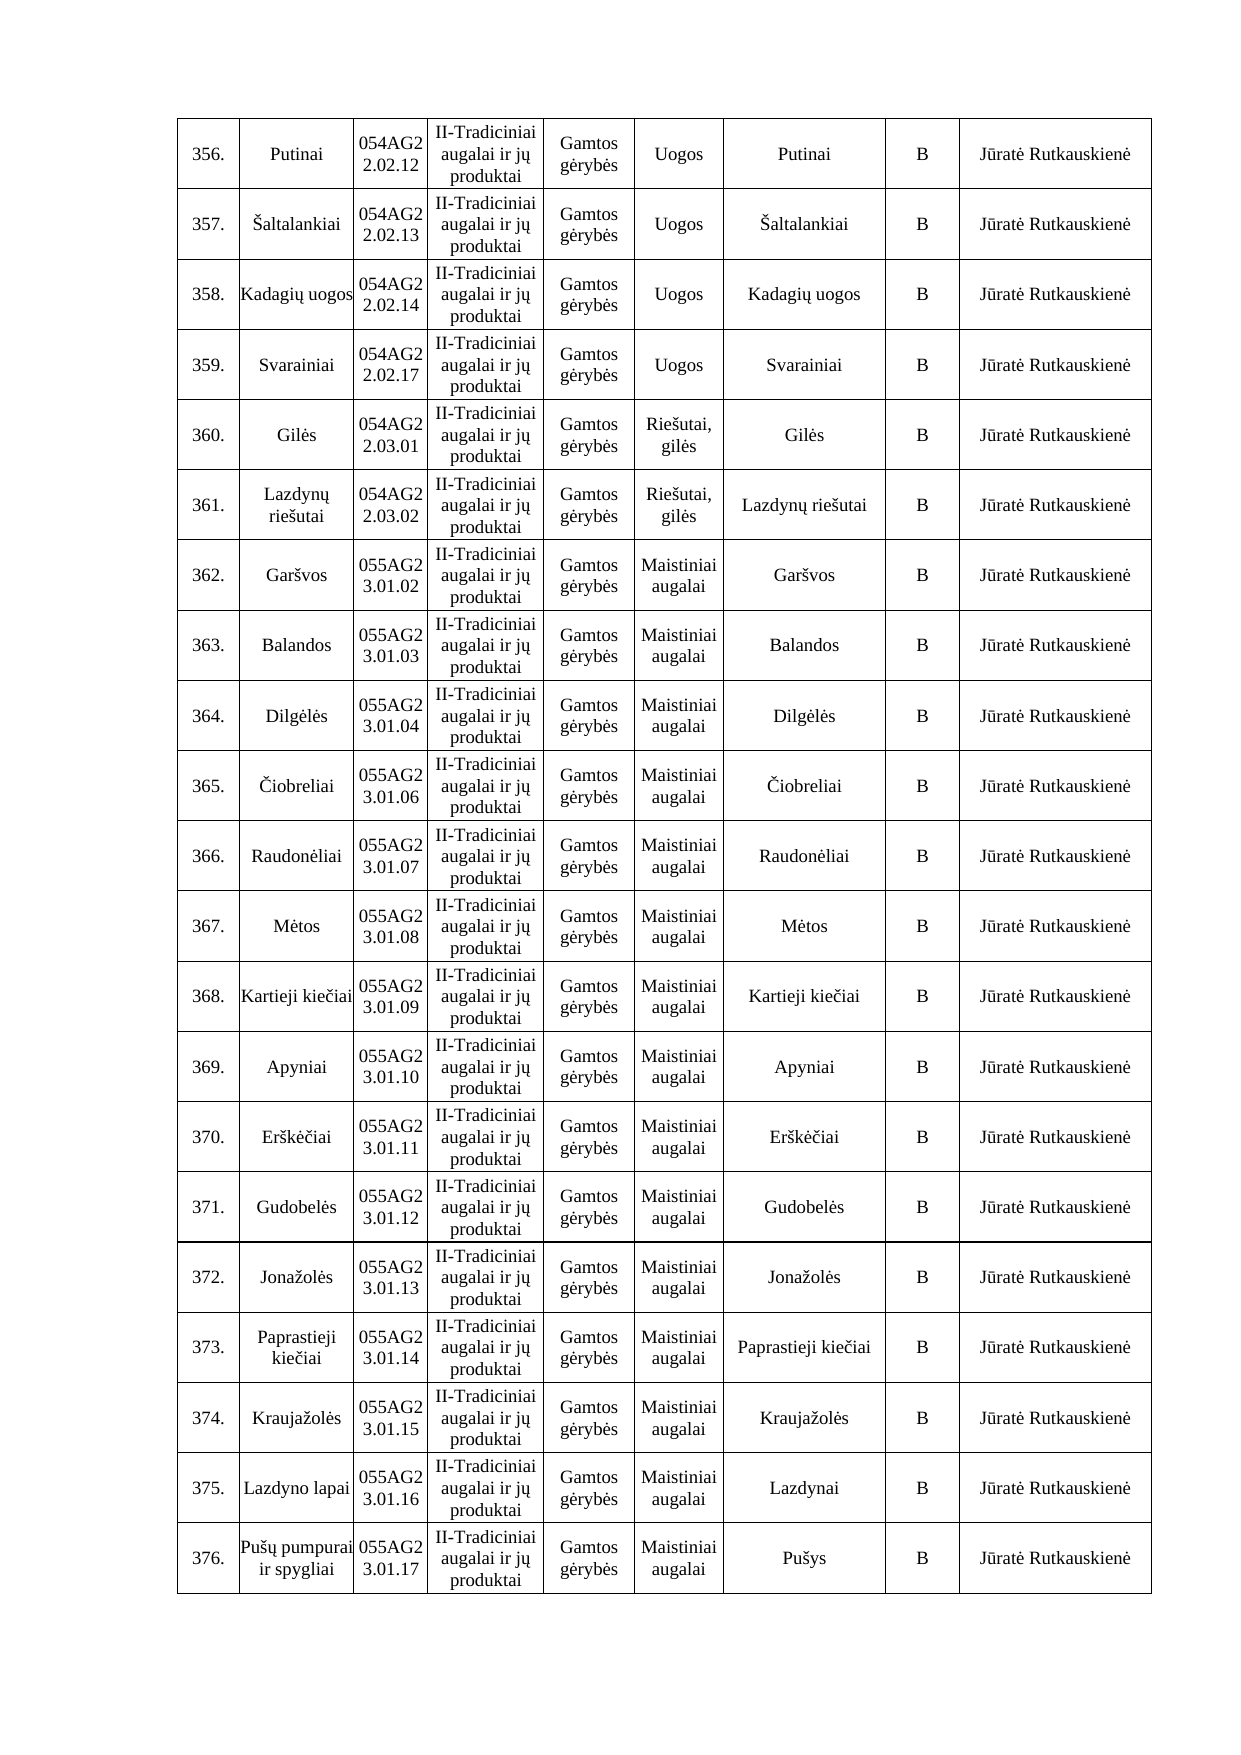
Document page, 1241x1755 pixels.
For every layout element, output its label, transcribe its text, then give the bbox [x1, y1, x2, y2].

table_cell Jūratė Rutkauskienė [960, 540, 1151, 609]
table_cell Svarainiai [240, 330, 353, 399]
table_cell Jūratė Rutkauskienė [960, 611, 1151, 680]
table_cell B [886, 470, 959, 539]
table_cell Jūratė Rutkauskienė [960, 330, 1151, 399]
table_cell Uogos [635, 260, 723, 329]
table_cell Gamtos gėrybės [544, 400, 634, 469]
table_cell Maistiniai augalai [635, 611, 723, 680]
table_cell B [886, 260, 959, 329]
table_cell Jūratė Rutkauskienė [960, 470, 1151, 539]
table_cell 357. [178, 189, 239, 258]
table_cell II-Tradiciniai augalai ir jų produktai [428, 540, 543, 609]
table_cell Gilės [724, 400, 885, 469]
table_cell Putinai [724, 119, 885, 188]
table_cell 361. [178, 470, 239, 539]
table_cell II-Tradiciniai augalai ir jų produktai [428, 119, 543, 188]
table_cell B [886, 611, 959, 680]
table_cell Gamtos gėrybės [544, 611, 634, 680]
table_cell 054AG22.03.02 [354, 470, 427, 539]
table_cell B [886, 400, 959, 469]
table_cell B [886, 681, 959, 750]
table_cell 363. [178, 611, 239, 680]
table_cell Gamtos gėrybės [544, 260, 634, 329]
table_cell Lazdynų riešutai [240, 470, 353, 539]
table_cell 360. [178, 400, 239, 469]
table_cell 054AG22.02.14 [354, 260, 427, 329]
table_cell Šaltalankiai [724, 189, 885, 258]
table_cell 055AG23.01.04 [354, 681, 427, 750]
table_cell Maistiniai augalai [635, 540, 723, 609]
table_cell Lazdynų riešutai [724, 470, 885, 539]
table_cell Šaltalankiai [240, 189, 353, 258]
table_cell Dilgėlės [240, 681, 353, 750]
table_cell Jūratė Rutkauskienė [960, 189, 1151, 258]
table_cell Garšvos [240, 540, 353, 609]
table_cell Balandos [240, 611, 353, 680]
table_cell II-Tradiciniai augalai ir jų produktai [428, 470, 543, 539]
table_cell Gamtos gėrybės [544, 681, 634, 750]
table_cell Uogos [635, 189, 723, 258]
table_cell 054AG22.03.01 [354, 400, 427, 469]
table_cell B [886, 330, 959, 399]
table_cell Uogos [635, 330, 723, 399]
table_cell II-Tradiciniai augalai ir jų produktai [428, 260, 543, 329]
table_cell Jūratė Rutkauskienė [960, 400, 1151, 469]
table_cell Gamtos gėrybės [544, 119, 634, 188]
table_cell Riešutai, gilės [635, 400, 723, 469]
table_cell Jūratė Rutkauskienė [960, 119, 1151, 188]
table_cell 054AG22.02.12 [354, 119, 427, 188]
table_cell Kadagių uogos [240, 260, 353, 329]
table_cell Putinai [240, 119, 353, 188]
table_cell II-Tradiciniai augalai ir jų produktai [428, 189, 543, 258]
table_cell Gilės [240, 400, 353, 469]
table_cell Gamtos gėrybės [544, 330, 634, 399]
table_cell 358. [178, 260, 239, 329]
table_cell 054AG22.02.13 [354, 189, 427, 258]
table_cell Gamtos gėrybės [544, 540, 634, 609]
table_cell B [886, 189, 959, 258]
table_cell 055AG23.01.03 [354, 611, 427, 680]
table_cell 055AG23.01.02 [354, 540, 427, 609]
table_cell Dilgėlės [724, 681, 885, 750]
table_cell Balandos [724, 611, 885, 680]
table_cell Kadagių uogos [724, 260, 885, 329]
table_cell II-Tradiciniai augalai ir jų produktai [428, 611, 543, 680]
table_cell Maistiniai augalai [635, 681, 723, 750]
table_cell 054AG22.02.17 [354, 330, 427, 399]
table_cell 359. [178, 330, 239, 399]
table_cell Riešutai, gilės [635, 470, 723, 539]
table_cell Svarainiai [724, 330, 885, 399]
table_cell 364. [178, 681, 239, 750]
table_cell B [886, 540, 959, 609]
table_cell II-Tradiciniai augalai ir jų produktai [428, 681, 543, 750]
table_cell Gamtos gėrybės [544, 189, 634, 258]
table_cell Garšvos [724, 540, 885, 609]
table_cell Jūratė Rutkauskienė [960, 260, 1151, 329]
table_cell 356. [178, 119, 239, 188]
table_cell 362. [178, 540, 239, 609]
table_cell II-Tradiciniai augalai ir jų produktai [428, 400, 543, 469]
table_cell B [886, 119, 959, 188]
table_cell II-Tradiciniai augalai ir jų produktai [428, 330, 543, 399]
table_cell Gamtos gėrybės [544, 470, 634, 539]
table_cell Uogos [635, 119, 723, 188]
